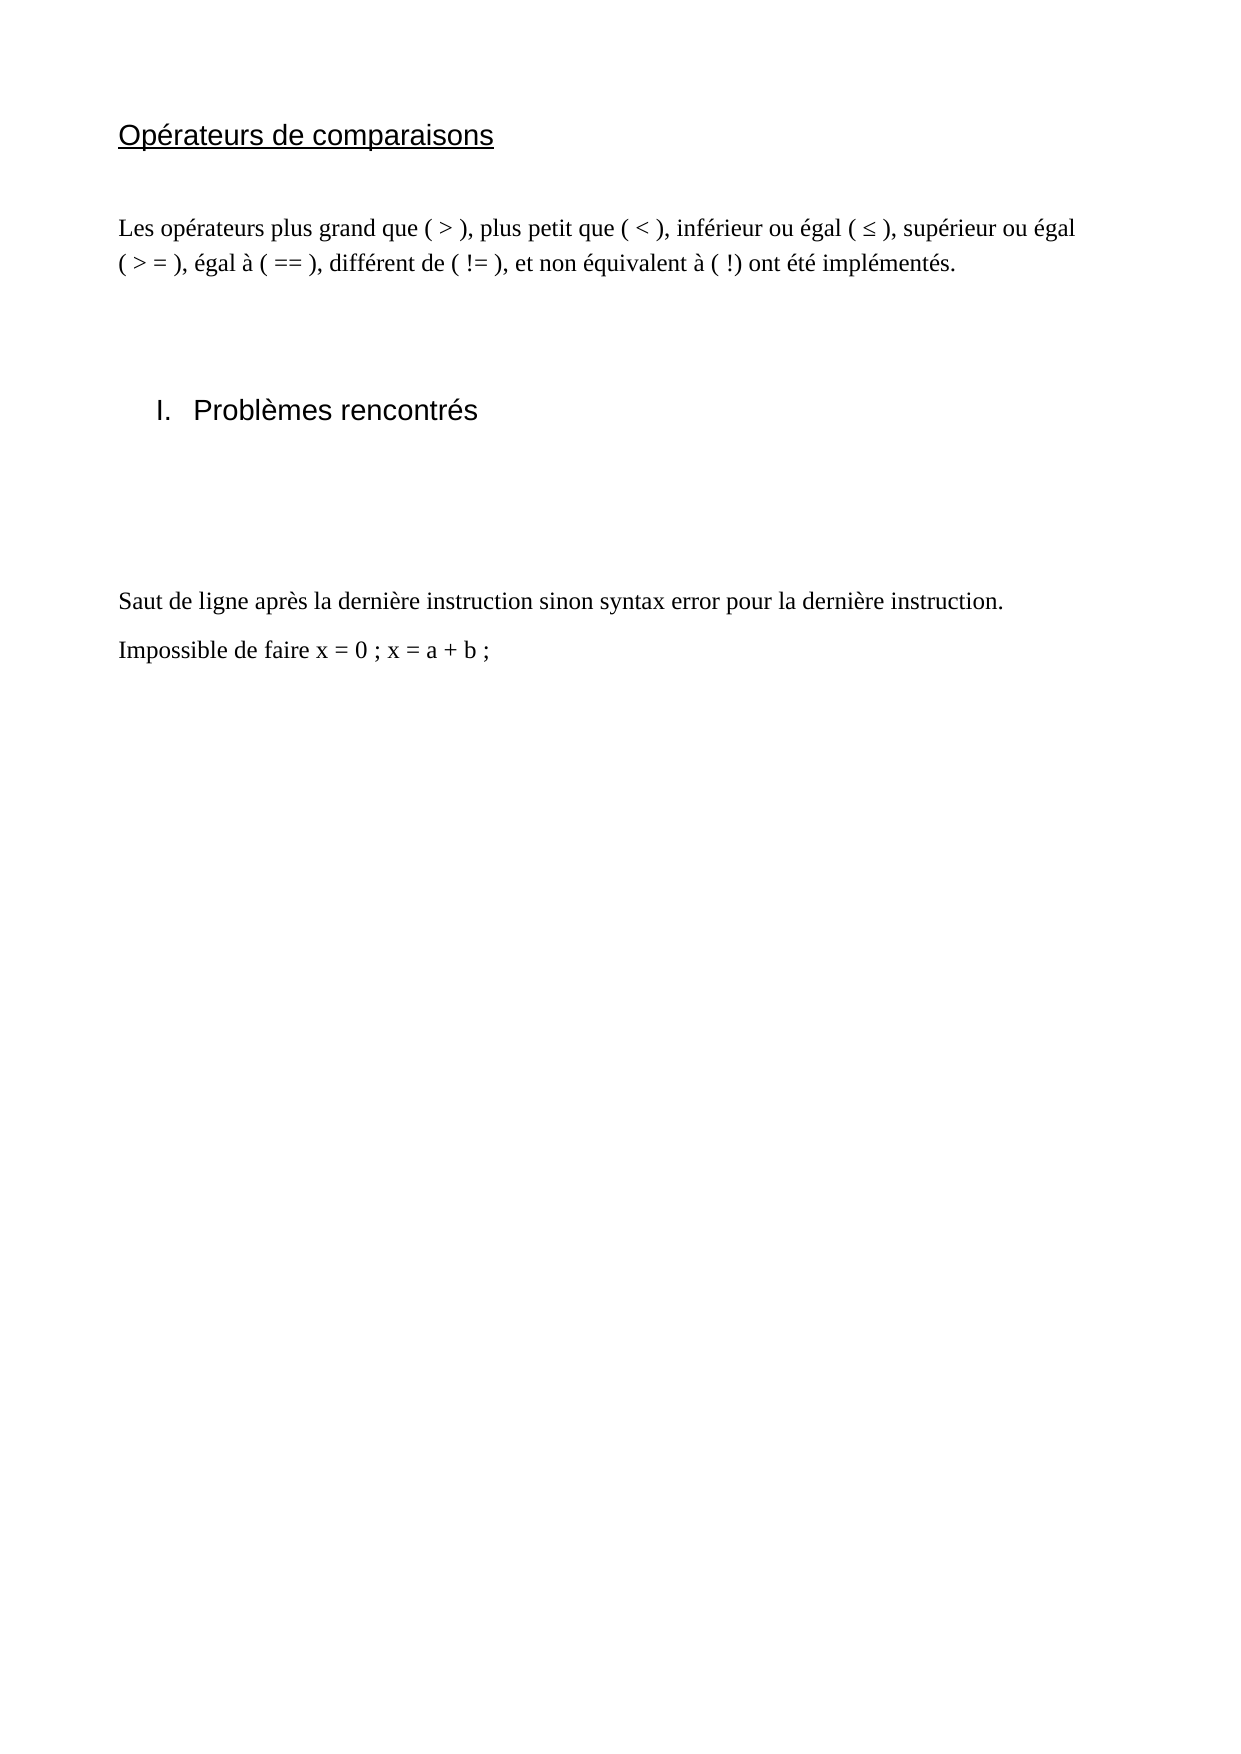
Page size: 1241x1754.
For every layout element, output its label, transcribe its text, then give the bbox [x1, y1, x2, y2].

text Impossible de faire x = 0 ; x = a + b ; [118, 635, 1122, 664]
text Les opérateurs plus grand que ( > ), plus petit que ( < ), inférieur ou égal ( ≤ ), supérieur ou égal ( > = ), égal à ( == ), différent de ( != ), et non équivalent à ( !) ont été implémentés. [118, 213, 1122, 276]
text Saut de ligne après la dernière instruction sinon syntax error pour la dernière instruction. [118, 586, 1122, 615]
subtitle Opérateurs de comparaisons [118, 118, 1122, 152]
subtitle Problèmes rencontrés [156, 393, 1122, 426]
